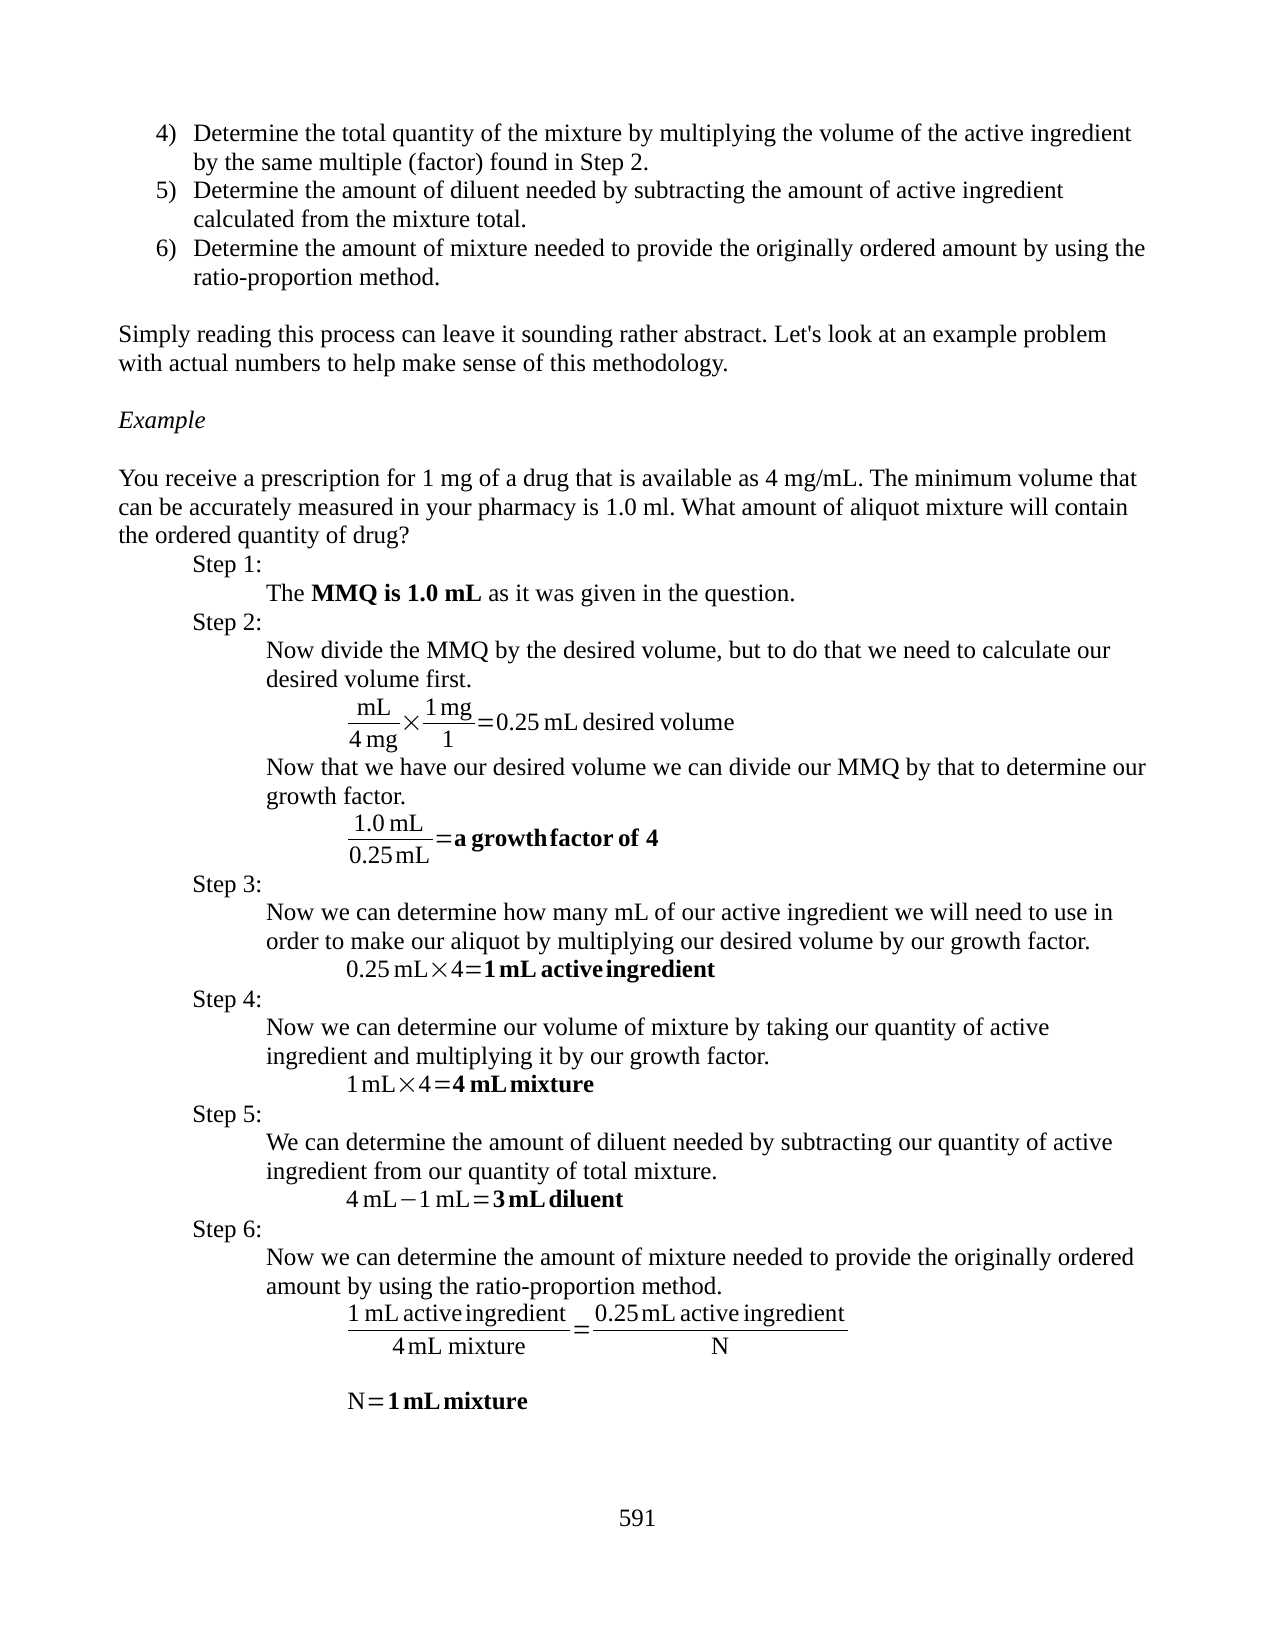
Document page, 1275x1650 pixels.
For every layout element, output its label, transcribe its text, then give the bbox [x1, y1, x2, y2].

text Step 5: [192, 1099, 1157, 1127]
text Example [118, 406, 1157, 434]
text Now that we have our desired volume we can divide our MMQ by that to determine our growth factor. [266, 752, 1157, 810]
text We can determine the amount of diluent needed by subtracting our quantity of active ingredient from our quantity of total mixture. [266, 1127, 1157, 1185]
text The MMQ is 1.0 mL as it was given in the question. [266, 578, 1157, 607]
text Now we can determine the amount of mixture needed to provide the originally ordered amount by using the ratio-proportion method. [266, 1242, 1157, 1300]
text Simply reading this process can leave it sounding rather abstract. Let's look at an example problem with actual numbers to help make sense of this methodology. [118, 319, 1157, 377]
list Determine the amount of mixture needed to provide the originally ordered amount by using the ratio-proportion method. [156, 233, 1157, 291]
text Step 1: [192, 549, 1157, 578]
text Step 6: [192, 1214, 1157, 1242]
text Now we can determine how many mL of our active ingredient we will need to use in order to make our aliquot by multiplying our desired volume by our growth factor. [266, 897, 1157, 955]
list Determine the total quantity of the mixture by multiplying the volume of the active ingredient by the same multiple (factor) found in Step 2. [156, 118, 1157, 176]
text Now divide the MMQ by the desired volume, but to do that we need to calculate our desired volume first. [266, 636, 1157, 693]
text Step 2: [192, 607, 1157, 636]
list Determine the amount of diluent needed by subtracting the amount of active ingredient calculated from the mixture total. [156, 176, 1157, 233]
text Now we can determine our volume of mixture by taking our quantity of active ingredient and multiplying it by our growth factor. [266, 1012, 1157, 1070]
text Step 3: [192, 869, 1157, 897]
text You receive a prescription for 1 mg of a drug that is available as 4 mg/mL. The minimum volume that can be accurately measured in your pharmacy is 1.0 ml. What amount of aliquot mixture will contain the ordered quantity of drug? [118, 463, 1157, 549]
text Step 4: [192, 984, 1157, 1012]
